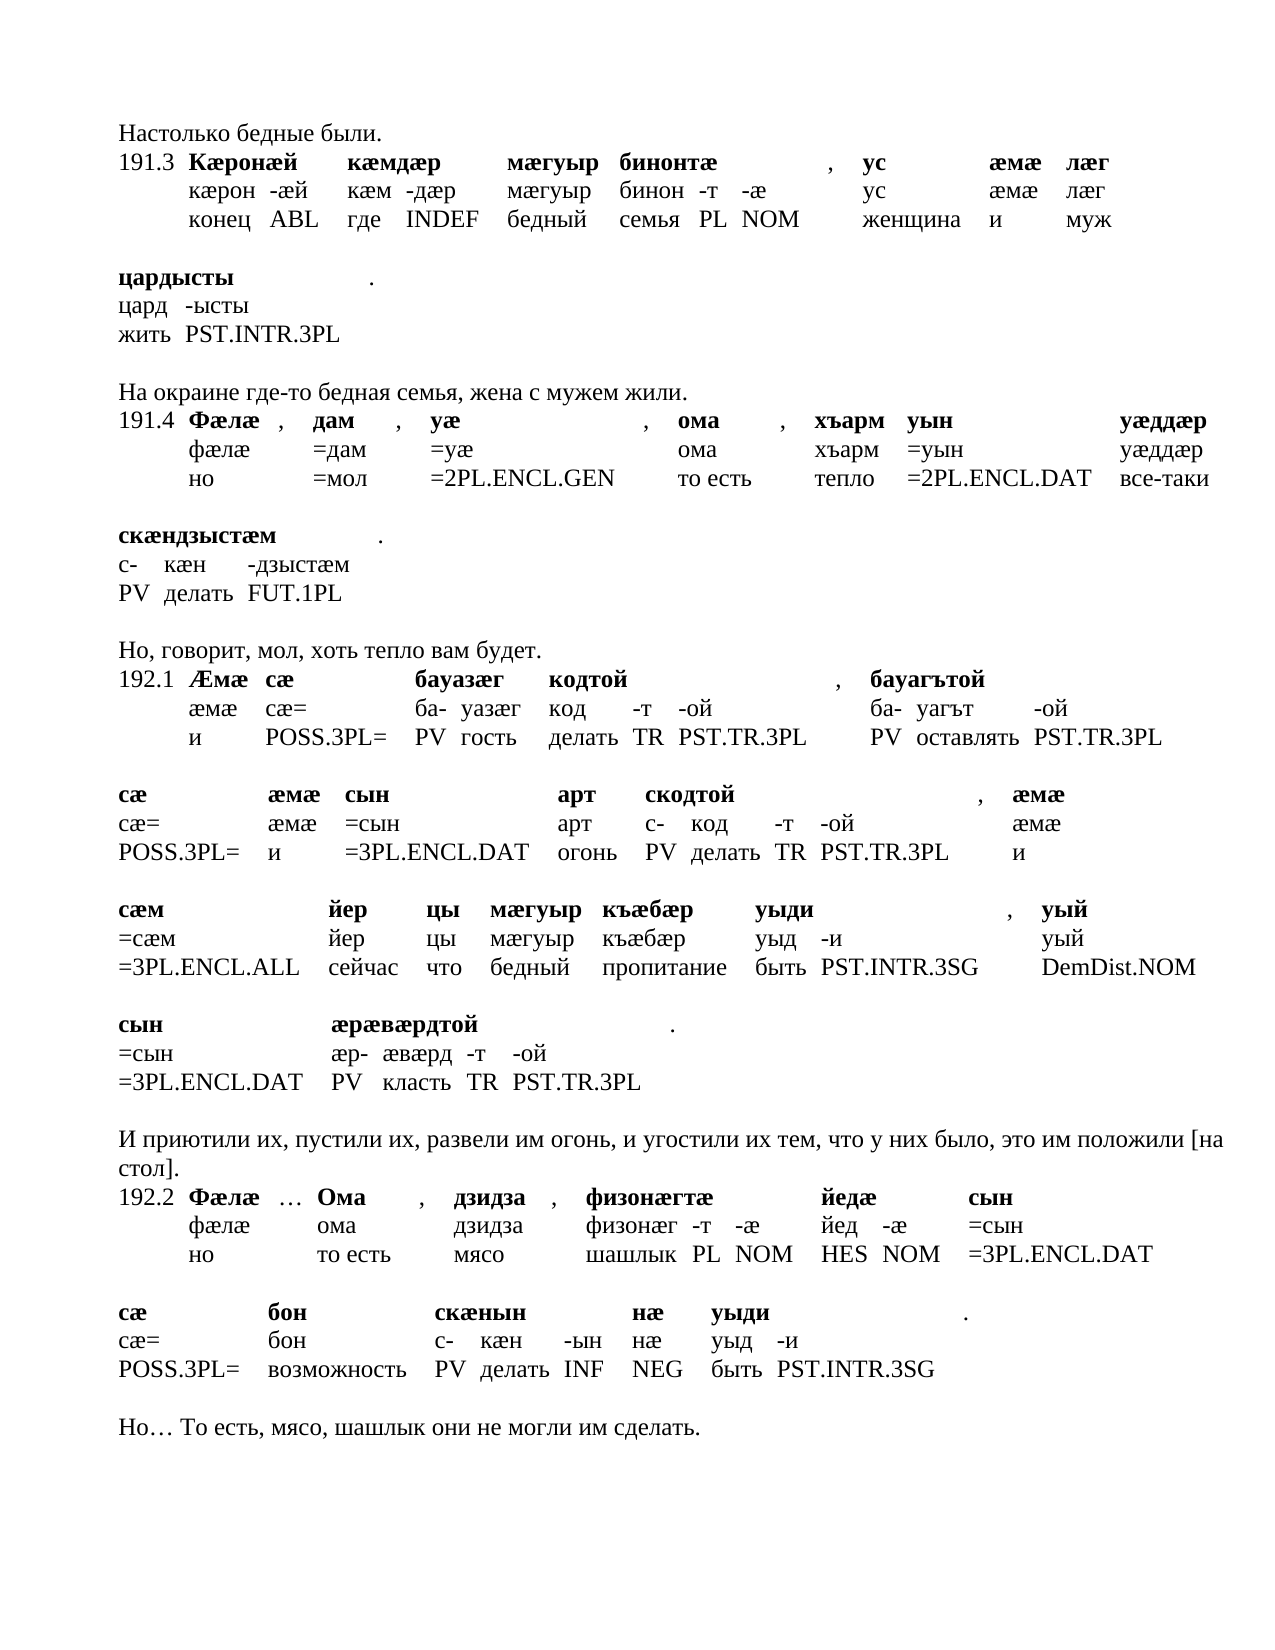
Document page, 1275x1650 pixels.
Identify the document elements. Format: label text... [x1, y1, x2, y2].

text -ын [564, 1326, 604, 1354]
text йер [328, 894, 412, 923]
text сæ= [118, 808, 240, 837]
text На окраине где-то бедная семья, жена с мужем жили. [118, 377, 1249, 406]
text бинон [619, 176, 685, 204]
text NEG [632, 1354, 683, 1383]
text Но… То есть, мясо, шашлык они не могли им сделать. [118, 1412, 1249, 1441]
text с- [118, 549, 150, 578]
text , [1007, 894, 1028, 923]
text ус [862, 176, 961, 204]
text сын [968, 1182, 1167, 1211]
text -и [777, 1326, 935, 1354]
text ба- [870, 693, 902, 722]
text -ой [820, 808, 949, 837]
text æмæ [268, 779, 331, 808]
text дзидза [453, 1211, 523, 1239]
text 191.4 [118, 406, 174, 434]
text , [395, 406, 416, 434]
text , [278, 406, 299, 434]
text =мол [313, 463, 368, 492]
text шашлык [586, 1239, 678, 1268]
text -æ [882, 1211, 940, 1239]
text æмæ [989, 176, 1038, 204]
text делать [549, 722, 618, 751]
text , [827, 147, 848, 176]
text =уæ [430, 434, 615, 463]
text . [377, 521, 398, 549]
text FUT.1PL [247, 578, 350, 607]
text цардысты [118, 262, 354, 291]
text =2PL.ENCL.DAT [907, 463, 1092, 492]
text где [347, 204, 392, 233]
text тепло [814, 463, 879, 492]
text Кæронæй [188, 147, 333, 176]
text хъарм [814, 434, 879, 463]
text возможность [268, 1354, 407, 1383]
text и [268, 837, 317, 866]
text с- [645, 808, 677, 837]
text =3PL.ENCL.DAT [118, 1067, 303, 1096]
text мæгуыр [507, 147, 605, 176]
text къæбæр [602, 923, 727, 952]
text NOM [741, 204, 800, 233]
text цард [118, 291, 171, 319]
text уыди [755, 894, 993, 923]
text æмæ [188, 693, 237, 722]
text уын [907, 406, 1106, 434]
text уæ [430, 406, 629, 434]
text PV [414, 722, 447, 751]
text и [1012, 837, 1061, 866]
text DemDist.NOM [1041, 952, 1196, 981]
text кæмдæр [347, 147, 493, 176]
text сæ= [265, 693, 387, 722]
text что [426, 952, 462, 981]
text , [835, 664, 856, 693]
text муж [1066, 204, 1111, 233]
text , [643, 406, 664, 434]
text сын [344, 779, 543, 808]
text нæ [632, 1297, 697, 1326]
text скæндзыстæм [118, 521, 364, 549]
text уыд [711, 1326, 763, 1354]
text но [188, 1239, 250, 1268]
text PST.INTR.3SG [777, 1354, 935, 1383]
text POSS.3PL= [265, 722, 387, 751]
text 192.1 [118, 664, 174, 693]
text æмæ [1012, 779, 1075, 808]
text =сæм [118, 923, 300, 952]
text бауазæг [414, 664, 535, 693]
text =уын [907, 434, 1092, 463]
text нæ [632, 1326, 683, 1354]
text =сын [118, 1038, 303, 1067]
text кæн [480, 1326, 550, 1354]
text PV [118, 578, 150, 607]
text сæ [265, 664, 401, 693]
text PST.TR.3PL [678, 722, 807, 751]
text NOM [882, 1239, 940, 1268]
text И приютили их, пустили их, развели им огонь, и угостили их тем, что у них было, это им положили [на стол]. [118, 1124, 1249, 1182]
text -ой [1033, 693, 1163, 722]
text -и [821, 923, 979, 952]
text арт [557, 779, 631, 808]
text INDEF [406, 204, 479, 233]
text æрæвæрдтой [331, 1009, 656, 1038]
text оставлять [916, 722, 1020, 751]
text =3PL.ENCL.DAT [968, 1239, 1153, 1268]
text бедный [490, 952, 574, 981]
text =сын [968, 1211, 1153, 1239]
text мæгуыр [490, 894, 588, 923]
text кæм [347, 176, 392, 204]
text -т [698, 176, 728, 204]
text с- [434, 1326, 466, 1354]
text 192.2 [118, 1182, 174, 1211]
text бон [268, 1297, 421, 1326]
text -т [632, 693, 664, 722]
text -ой [678, 693, 807, 722]
text -æй [269, 176, 319, 204]
text уый [1041, 923, 1196, 952]
text быть [711, 1354, 763, 1383]
text кодтой [549, 664, 821, 693]
text сæ [118, 779, 254, 808]
text сейчас [328, 952, 398, 981]
text TR [774, 837, 806, 866]
text сæм [118, 894, 314, 923]
text класть [382, 1067, 453, 1096]
text . [669, 1009, 690, 1038]
text бауагътой [870, 664, 1177, 693]
text то есть [678, 463, 752, 492]
text физонæгтæ [586, 1182, 807, 1211]
text и [188, 722, 237, 751]
text йер [328, 923, 398, 952]
text POSS.3PL= [118, 837, 240, 866]
text гость [461, 722, 521, 751]
text цы [426, 923, 462, 952]
text йедæ [821, 1182, 954, 1211]
text PL [698, 204, 728, 233]
text физонæг [586, 1211, 678, 1239]
text ABL [269, 204, 319, 233]
text то есть [317, 1239, 391, 1268]
text бинонтæ [619, 147, 814, 176]
text делать [480, 1354, 550, 1383]
text æмæ [1012, 808, 1061, 837]
text бон [268, 1326, 407, 1354]
text уазæг [461, 693, 521, 722]
text , [977, 779, 998, 808]
text сæ= [118, 1326, 240, 1354]
text æр- [331, 1038, 368, 1067]
text æмæ [989, 147, 1052, 176]
text TR [632, 722, 664, 751]
text пропитание [602, 952, 727, 981]
text ус [862, 147, 975, 176]
text 191.3 [118, 147, 174, 176]
text мæгуыр [490, 923, 574, 952]
text къæбæр [602, 894, 741, 923]
text INF [564, 1354, 604, 1383]
text уыди [711, 1297, 949, 1326]
text быть [755, 952, 807, 981]
text PST.TR.3PL [1033, 722, 1163, 751]
text семья [619, 204, 685, 233]
text Фæлæ [188, 1182, 264, 1211]
text конец [188, 204, 256, 233]
text уæддæр [1119, 434, 1209, 463]
text PST.TR.3PL [512, 1067, 642, 1096]
text , [419, 1182, 440, 1211]
text ба- [414, 693, 447, 722]
text -дзыстæм [247, 549, 350, 578]
text фæлæ [188, 434, 250, 463]
text =3PL.ENCL.DAT [344, 837, 529, 866]
text PV [434, 1354, 466, 1383]
text =дам [313, 434, 368, 463]
text делать [691, 837, 761, 866]
text уагът [916, 693, 1020, 722]
text уый [1041, 894, 1210, 923]
text лæг [1066, 147, 1125, 176]
text дам [313, 406, 382, 434]
text огонь [557, 837, 617, 866]
text код [549, 693, 618, 722]
text сæ [118, 1297, 254, 1326]
text арт [557, 808, 617, 837]
text скæнын [434, 1297, 618, 1326]
text Æмæ [188, 664, 251, 693]
text йед [821, 1211, 868, 1239]
text -ой [512, 1038, 642, 1067]
text ома [317, 1211, 391, 1239]
text лæг [1066, 176, 1111, 204]
text -дæр [406, 176, 479, 204]
text PST.TR.3PL [820, 837, 949, 866]
text PV [645, 837, 677, 866]
text -ысты [185, 291, 341, 319]
text женщина [862, 204, 961, 233]
text жить [118, 319, 171, 348]
text . [368, 262, 389, 291]
text PV [331, 1067, 368, 1096]
text Но, говорит, мол, хоть тепло вам будет. [118, 636, 1249, 664]
text , [779, 406, 801, 434]
text =3PL.ENCL.ALL [118, 952, 300, 981]
text скодтой [645, 779, 963, 808]
text мæгуыр [507, 176, 592, 204]
text TR [466, 1067, 498, 1096]
text делать [164, 578, 234, 607]
text хъарм [814, 406, 893, 434]
text =сын [344, 808, 529, 837]
text но [188, 463, 250, 492]
text -т [774, 808, 806, 837]
text фæлæ [188, 1211, 250, 1239]
text кæрон [188, 176, 256, 204]
text бедный [507, 204, 592, 233]
text сын [118, 1009, 317, 1038]
text … [278, 1182, 303, 1211]
text Настолько бедные были. [118, 118, 1249, 147]
text уæддæр [1119, 406, 1223, 434]
text PST.INTR.3PL [185, 319, 341, 348]
text POSS.3PL= [118, 1354, 240, 1383]
text PV [870, 722, 902, 751]
text æвæрд [382, 1038, 453, 1067]
text кæн [164, 549, 234, 578]
text Ома [317, 1182, 405, 1211]
text -т [692, 1211, 721, 1239]
text NOM [735, 1239, 793, 1268]
text мясо [453, 1239, 523, 1268]
text код [691, 808, 761, 837]
text Фæлæ [188, 406, 264, 434]
text дзидза [453, 1182, 537, 1211]
text ома [678, 434, 752, 463]
text уыд [755, 923, 807, 952]
text и [989, 204, 1038, 233]
text PST.INTR.3SG [821, 952, 979, 981]
text =2PL.ENCL.GEN [430, 463, 615, 492]
text цы [426, 894, 476, 923]
text . [963, 1297, 984, 1326]
text -æ [735, 1211, 793, 1239]
text ома [678, 406, 766, 434]
text -т [466, 1038, 498, 1067]
text , [551, 1182, 572, 1211]
text PL [692, 1239, 721, 1268]
text HES [821, 1239, 868, 1268]
text -æ [741, 176, 800, 204]
text æмæ [268, 808, 317, 837]
text все-таки [1119, 463, 1209, 492]
